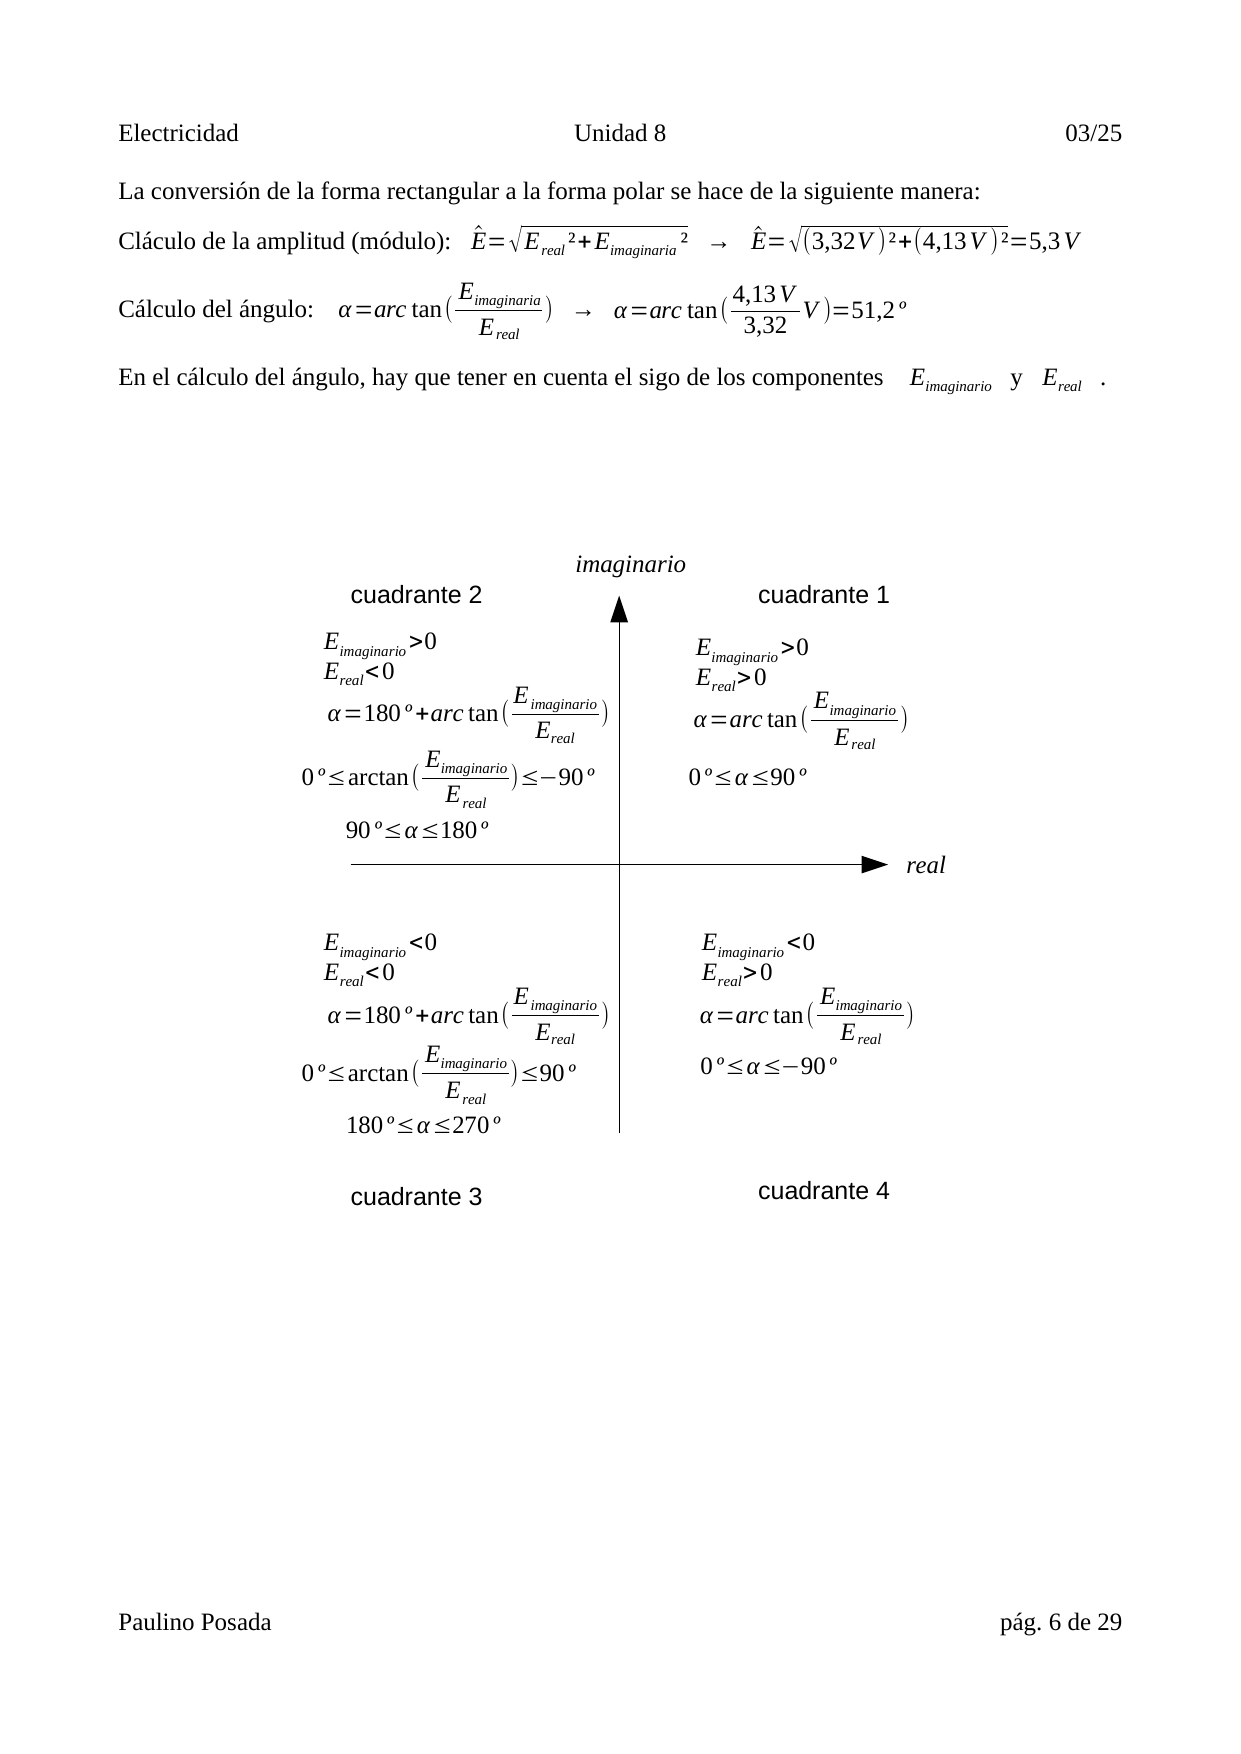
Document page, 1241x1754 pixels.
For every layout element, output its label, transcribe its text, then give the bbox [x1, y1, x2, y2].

text La conversión de la forma rectangular a la forma polar se hace de la siguiente manera: [118, 176, 1122, 205]
text Cálculo del ángulo: → [118, 277, 1122, 344]
text Cláculo de la amplitud (módulo):→ [118, 224, 1122, 258]
text En el cálculo del ángulo, hay que tener en cuenta el sigo de los componentes y. [118, 362, 1122, 395]
